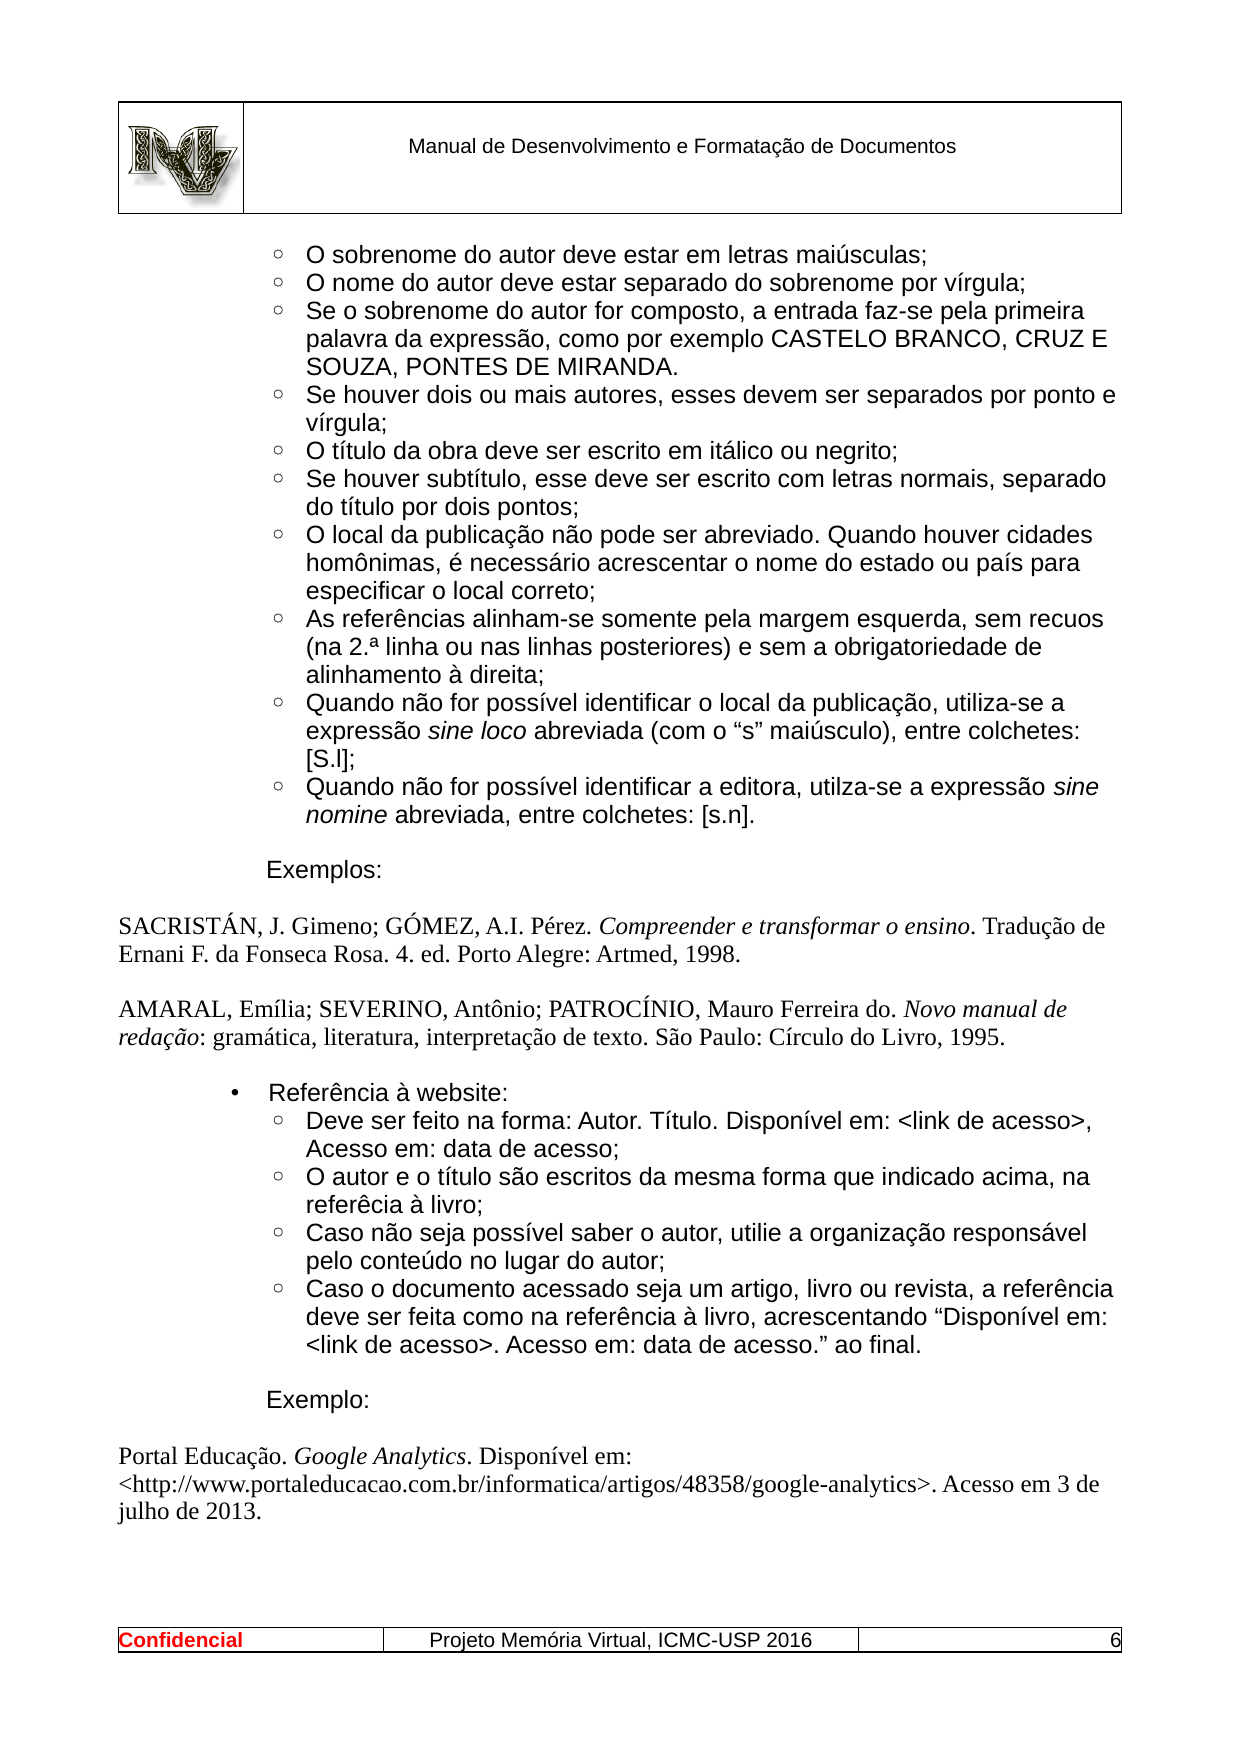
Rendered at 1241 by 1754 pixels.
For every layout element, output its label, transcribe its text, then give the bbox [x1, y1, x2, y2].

list Se houver subtítulo, esse deve ser escrito com letras normais, separado do título por dois pontos; [268, 465, 1122, 521]
text AMARAL, Emília; SEVERINO, Antônio; PATROCÍNIO, Mauro Ferreira do. Novo manual de redação: gramática, literatura, interpretação de texto. São Paulo: Círculo do Livro, 1995. [118, 995, 1122, 1051]
list Caso o documento acessado seja um artigo, livro ou revista, a referência deve ser feita como na referência à livro, acrescentando “Disponível em: <link de acesso>. Acesso em: data de acesso.” ao final. [268, 1274, 1122, 1358]
text SACRISTÁN, J. Gimeno; GÓMEZ, A.I. Pérez. Compreender e transformar o ensino. Tradução de Ernani F. da Fonseca Rosa. 4. ed. Porto Alegre: Artmed, 1998. [118, 912, 1122, 968]
picture [121, 109, 241, 212]
list O nome do autor deve estar separado do sobrenome por vírgula; [268, 269, 1122, 297]
list As referências alinham-se somente pela margem esquerda, sem recuos (na 2.ª linha ou nas linhas posteriores) e sem a obrigatoriedade de alinhamento à direita; [268, 605, 1122, 689]
list Quando não for possível identificar o local da publicação, utiliza-se a expressão sine loco abreviada (com o “s” maiúsculo), entre colchetes: [S.l]; [268, 689, 1122, 772]
list O local da publicação não pode ser abreviado. Quando houver cidades homônimas, é necessário acrescentar o nome do estado ou país para especificar o local correto; [268, 521, 1122, 605]
text Portal Educação. Google Analytics. Disponível em: <http://www.portaleducacao.com.br/informatica/artigos/48358/google-analytics>. Acesso em 3 de julho de 2013. [118, 1442, 1122, 1525]
list O título da obra deve ser escrito em itálico ou negrito; [268, 437, 1122, 465]
list O sobrenome do autor deve estar em letras maiúsculas; [268, 241, 1122, 269]
list Se houver dois ou mais autores, esses devem ser separados por ponto e vírgula; [268, 381, 1122, 437]
list Caso não seja possível saber o autor, utilie a organização responsável pelo conteúdo no lugar do autor; [268, 1218, 1122, 1274]
list Referência à website: [231, 1079, 1122, 1107]
list Se o sobrenome do autor for composto, a entrada faz-se pela primeira palavra da expressão, como por exemplo CASTELO BRANCO, CRUZ E SOUZA, PONTES DE MIRANDA. [268, 297, 1122, 381]
list O autor e o título são escritos da mesma forma que indicado acima, na referêcia à livro; [268, 1163, 1122, 1218]
list Quando não for possível identificar a editora, utilza-se a expressão sine nomine abreviada, entre colchetes: [s.n]. [268, 772, 1122, 828]
text Exemplo: [118, 1386, 1122, 1414]
text Exemplos: [118, 856, 1122, 884]
list Deve ser feito na forma: Autor. Título. Disponível em: <link de acesso>, Acesso em: data de acesso; [268, 1107, 1122, 1163]
